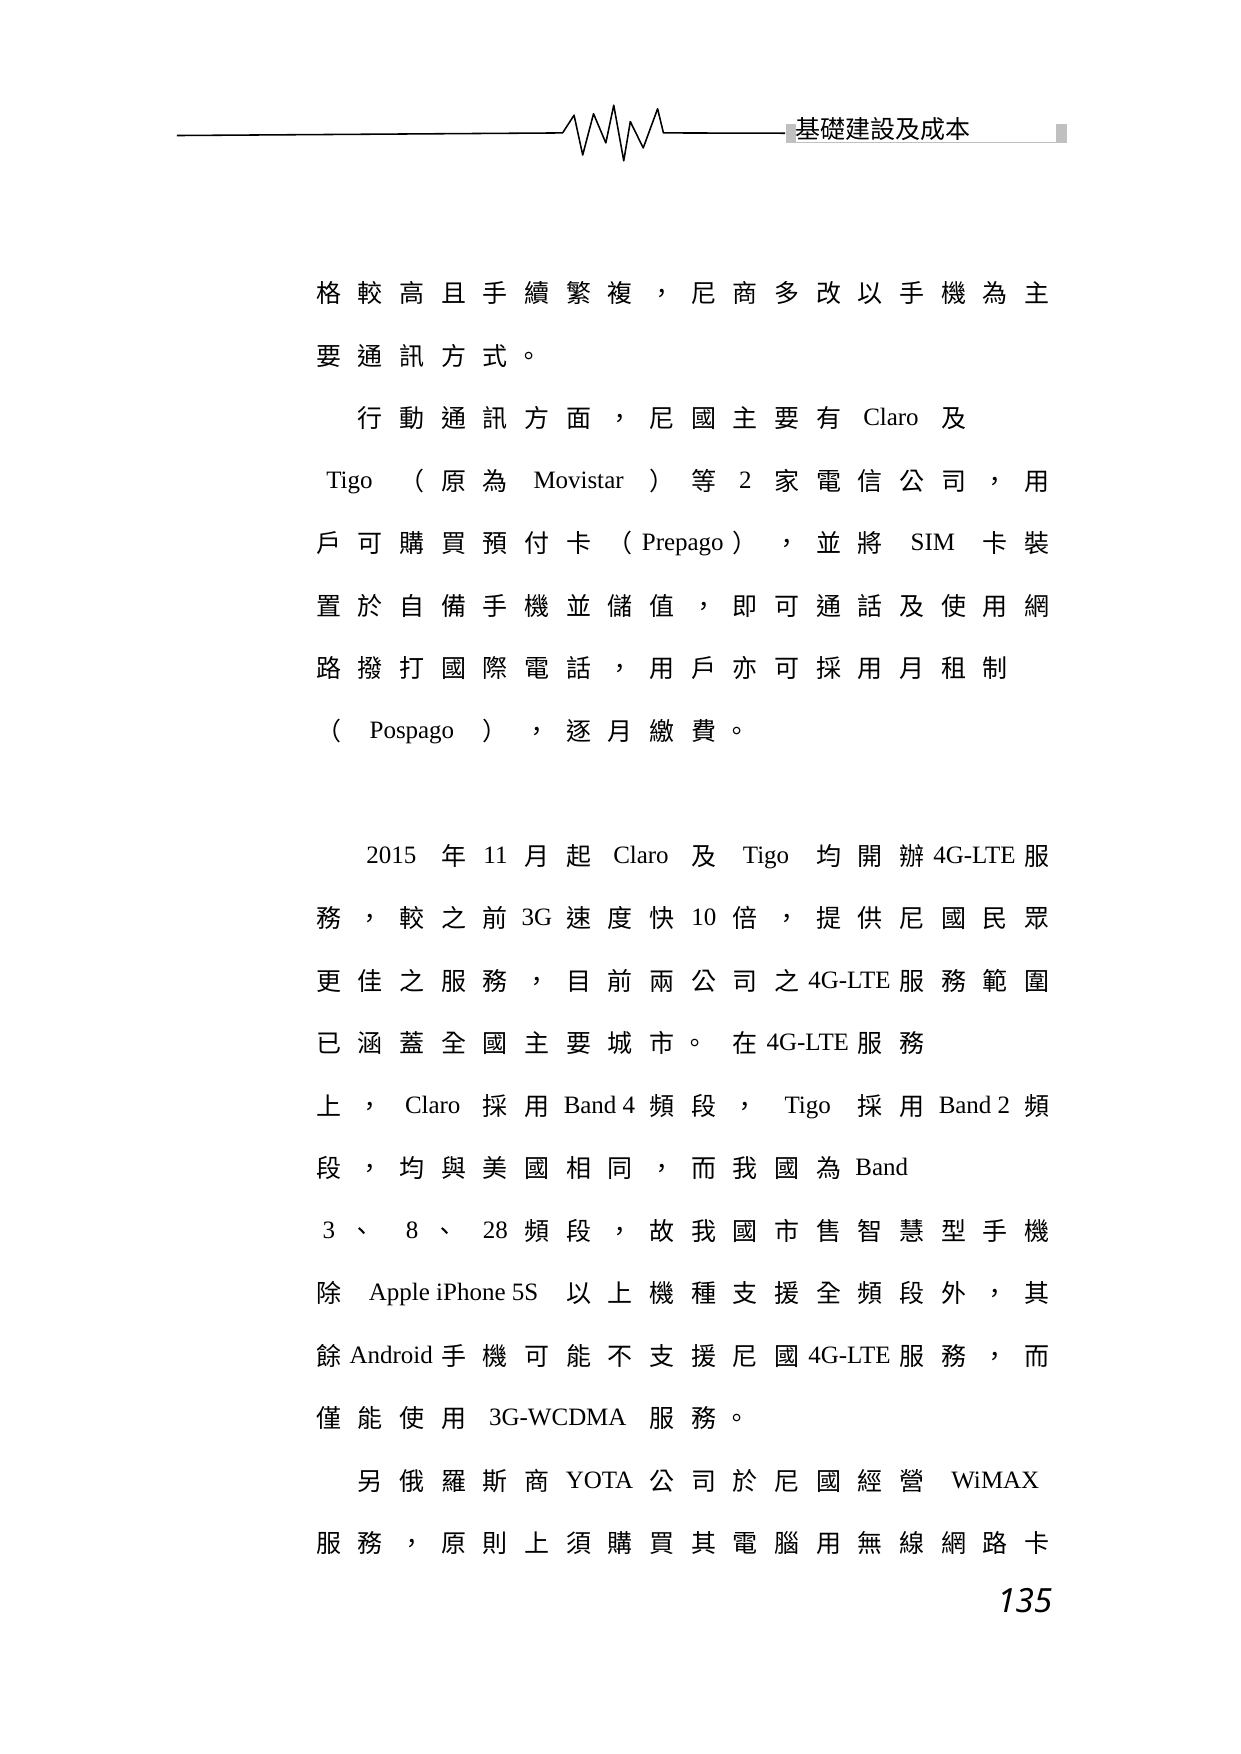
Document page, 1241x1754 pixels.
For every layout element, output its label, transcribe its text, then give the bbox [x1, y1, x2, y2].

text 2015年11月起Claro及Tigo均開辦4G-LTE服務，較之前3G速度快10倍，提供尼國民眾更佳之服務，目前兩公司之4G-LTE服務範圍已涵蓋全國主要城市。在4G-LTE服務上，Claro採用Band 4頻段，Tigo採用Band 2頻段，均與美國相同，而我國為Band 3、8、28頻段，故我國市售智慧型手機除Apple iPhone 5S以上機種支援全頻段外，其餘Android手機可能不支援尼國4G-LTE服務，而僅能使用3G-WCDMA服務。 [281, 813, 1058, 1438]
text 行動通訊方面，尼國主要有Claro及Tigo（原為Movistar）等2家電信公司，用戶可購買預付卡（Prepago），並將SIM卡裝置於自備手機並儲值，即可通話及使用網路撥打國際電話，用戶亦可採用月租制（Pospago），逐月繳費。 [281, 375, 1058, 750]
text 格較高且手續繁複，尼商多改以手機為主要通訊方式。 [281, 250, 1058, 375]
text 另俄羅斯商YOTA公司於尼國經營WiMAX服務，原則上須購買其電腦用無線網路卡 [281, 1438, 1058, 1563]
